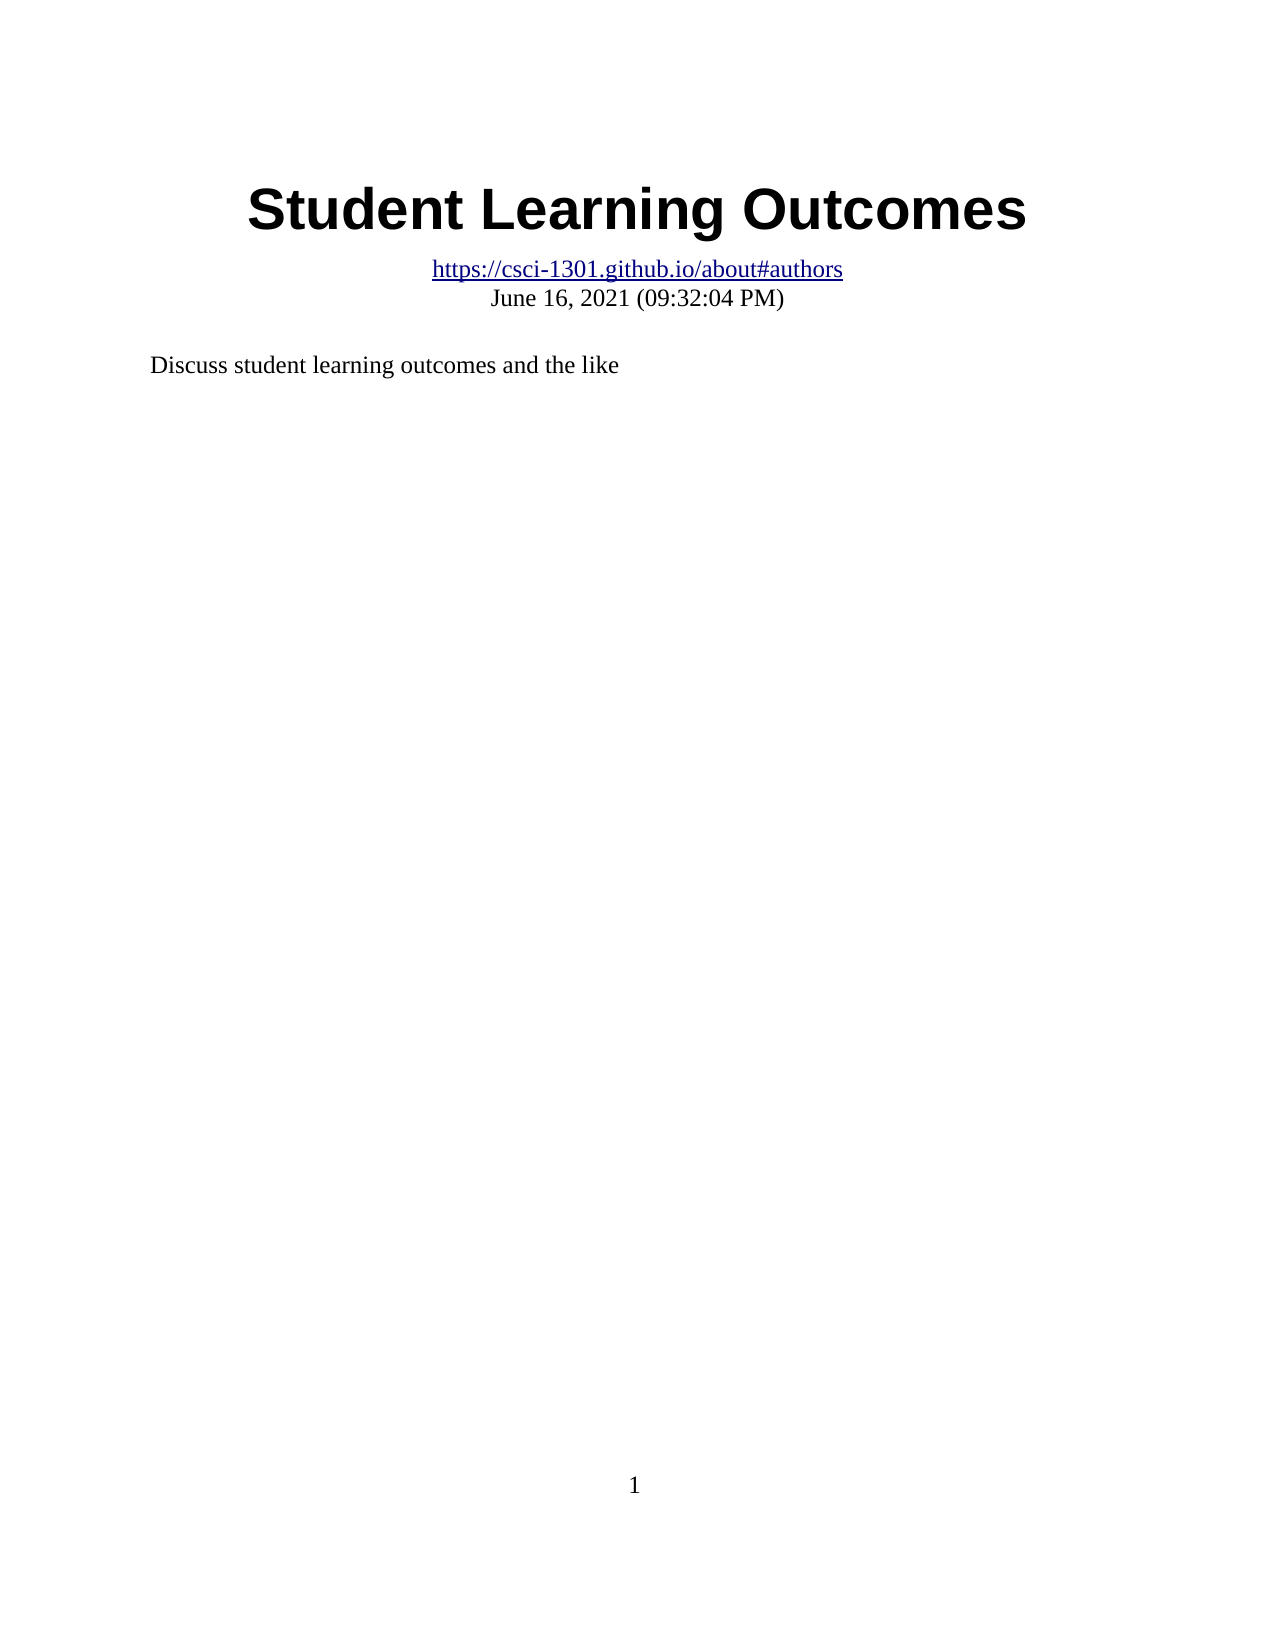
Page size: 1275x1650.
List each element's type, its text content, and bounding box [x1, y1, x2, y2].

text https://csci-1301.github.io/about#authors [150, 254, 1125, 283]
text Discuss student learning outcomes and the like [150, 350, 1125, 378]
text June 16, 2021 (09:32:04 PM) [150, 283, 1125, 312]
title Student Learning Outcomes [150, 175, 1125, 242]
